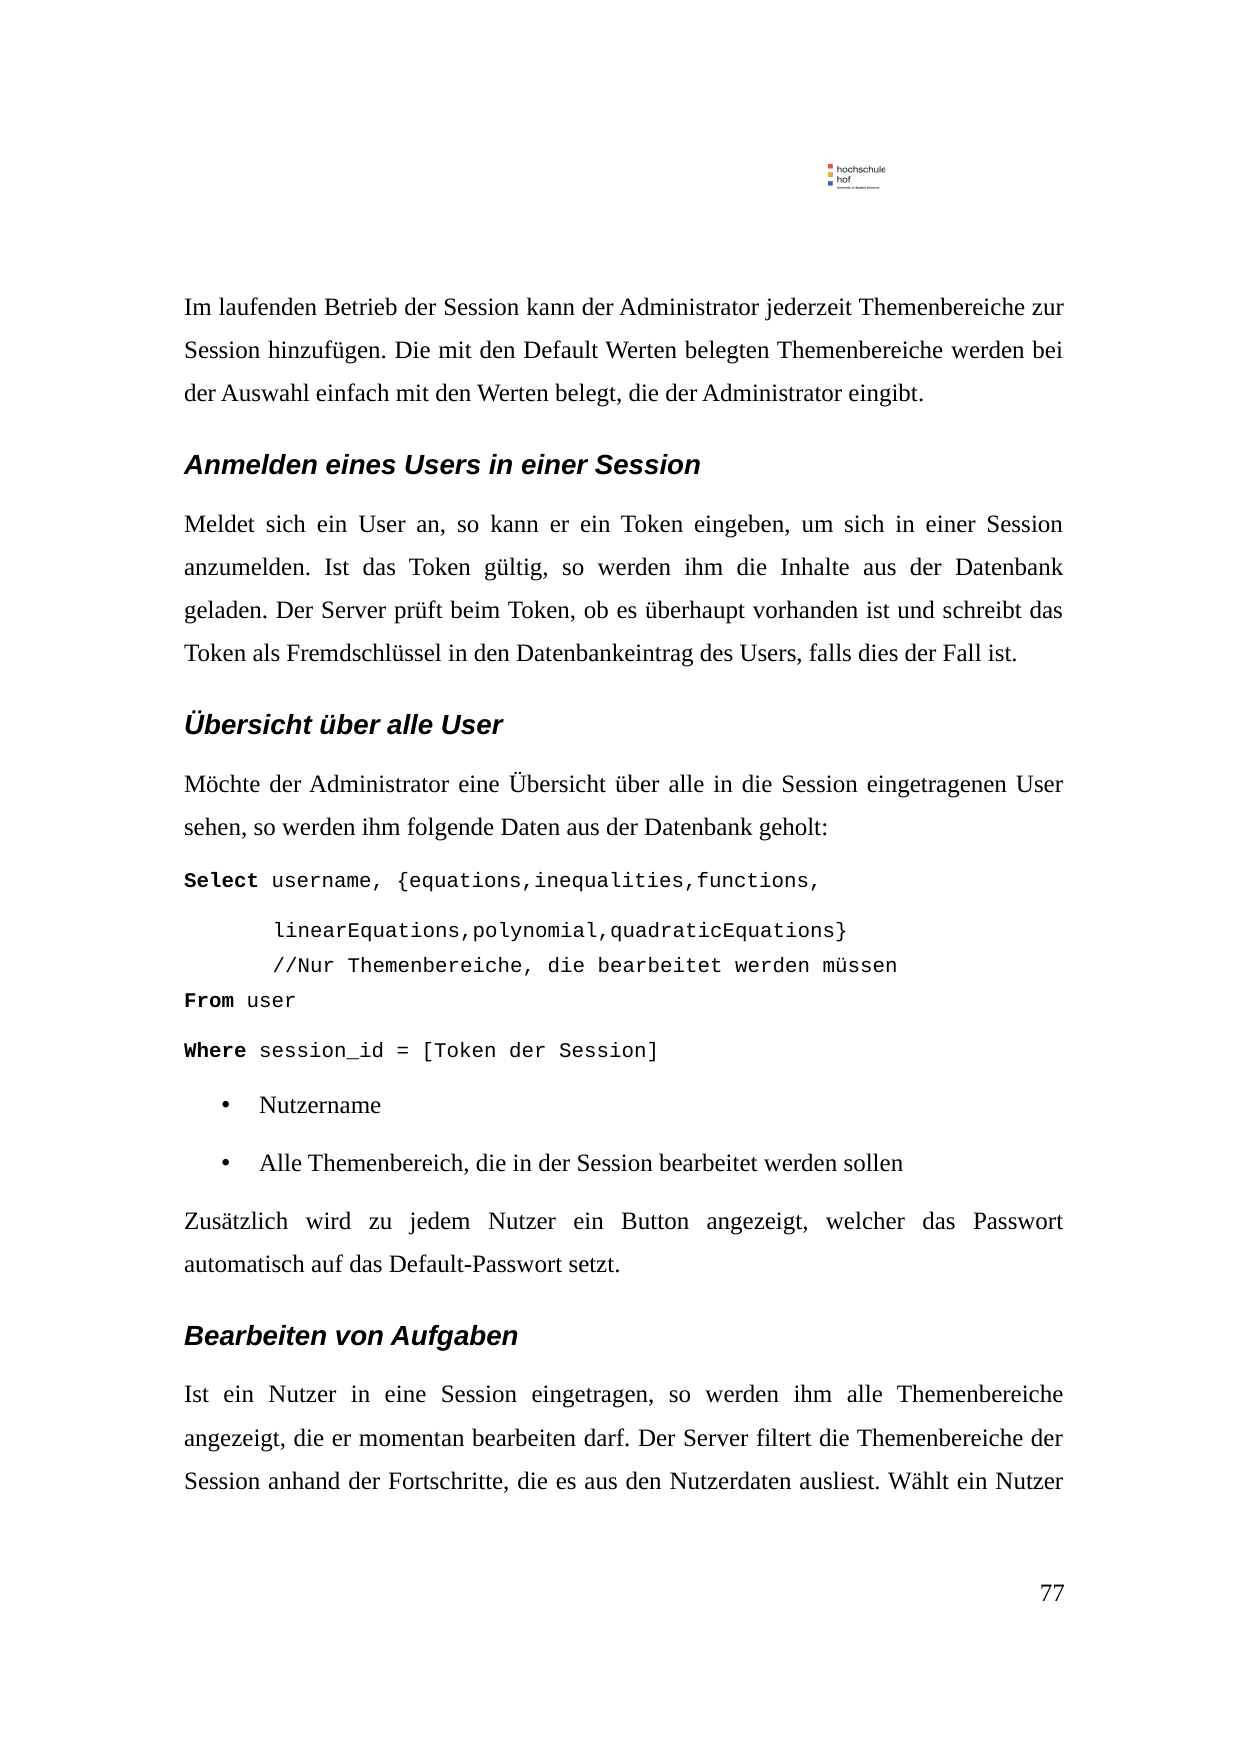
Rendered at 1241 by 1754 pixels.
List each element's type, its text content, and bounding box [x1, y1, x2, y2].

subtitle Anmelden eines Users in einer Session [184, 449, 1064, 481]
subtitle Übersicht über alle User [184, 708, 1064, 740]
text Meldet sich ein User an, so kann er ein Token eingeben, um sich in einer Session anzumelden. Ist das Token gültig, so werden ihm die Inhalte aus der Datenbank geladen. Der Server prüft beim Token, ob es überhaupt vorhanden ist und schreibt das Token als Fremdschlüssel in den Datenbankeintrag des Users, falls dies der Fall ist. [184, 509, 1064, 667]
text Ist ein Nutzer in eine Session eingetragen, so werden ihm alle Themenbereiche angezeigt, die er momentan bearbeiten darf. Der Server filtert die Themenbereiche der Session anhand der Fortschritte, die es aus den Nutzerdaten ausliest. Wählt ein Nutzer [184, 1379, 1064, 1494]
text Select username, {equations,inequalities,functions, [184, 870, 1064, 893]
subtitle Bearbeiten von Aufgaben [184, 1319, 1064, 1351]
text Where session_id = [Token der Session] [184, 1041, 1064, 1064]
text linearEquations,polynomial,quadraticEquations} [272, 920, 1064, 943]
text Zusätzlich wird zu jedem Nutzer ein Button angezeigt, welcher das Passwort automatisch auf das Default-Passwort setzt. [184, 1206, 1064, 1278]
text Möchte der Administrator eine Übersicht über alle in die Session eingetragenen User sehen, so werden ihm folgende Daten aus der Datenbank geholt: [184, 769, 1064, 841]
text Im laufenden Betrieb der Session kann der Administrator jederzeit Themenbereiche zur Session hinzufügen. Die mit den Default Werten belegten Themenbereiche werden bei der Auswahl einfach mit den Werten belegt, die der Administrator eingibt. [184, 292, 1064, 407]
text //Nur Themenbereiche, die bearbeitet werden müssen [272, 955, 1064, 979]
picture [828, 164, 886, 189]
list Nutzername [221, 1091, 1064, 1119]
list Alle Themenbereich, die in der Session bearbeitet werden sollen [221, 1148, 1064, 1177]
text From user [184, 991, 1064, 1014]
